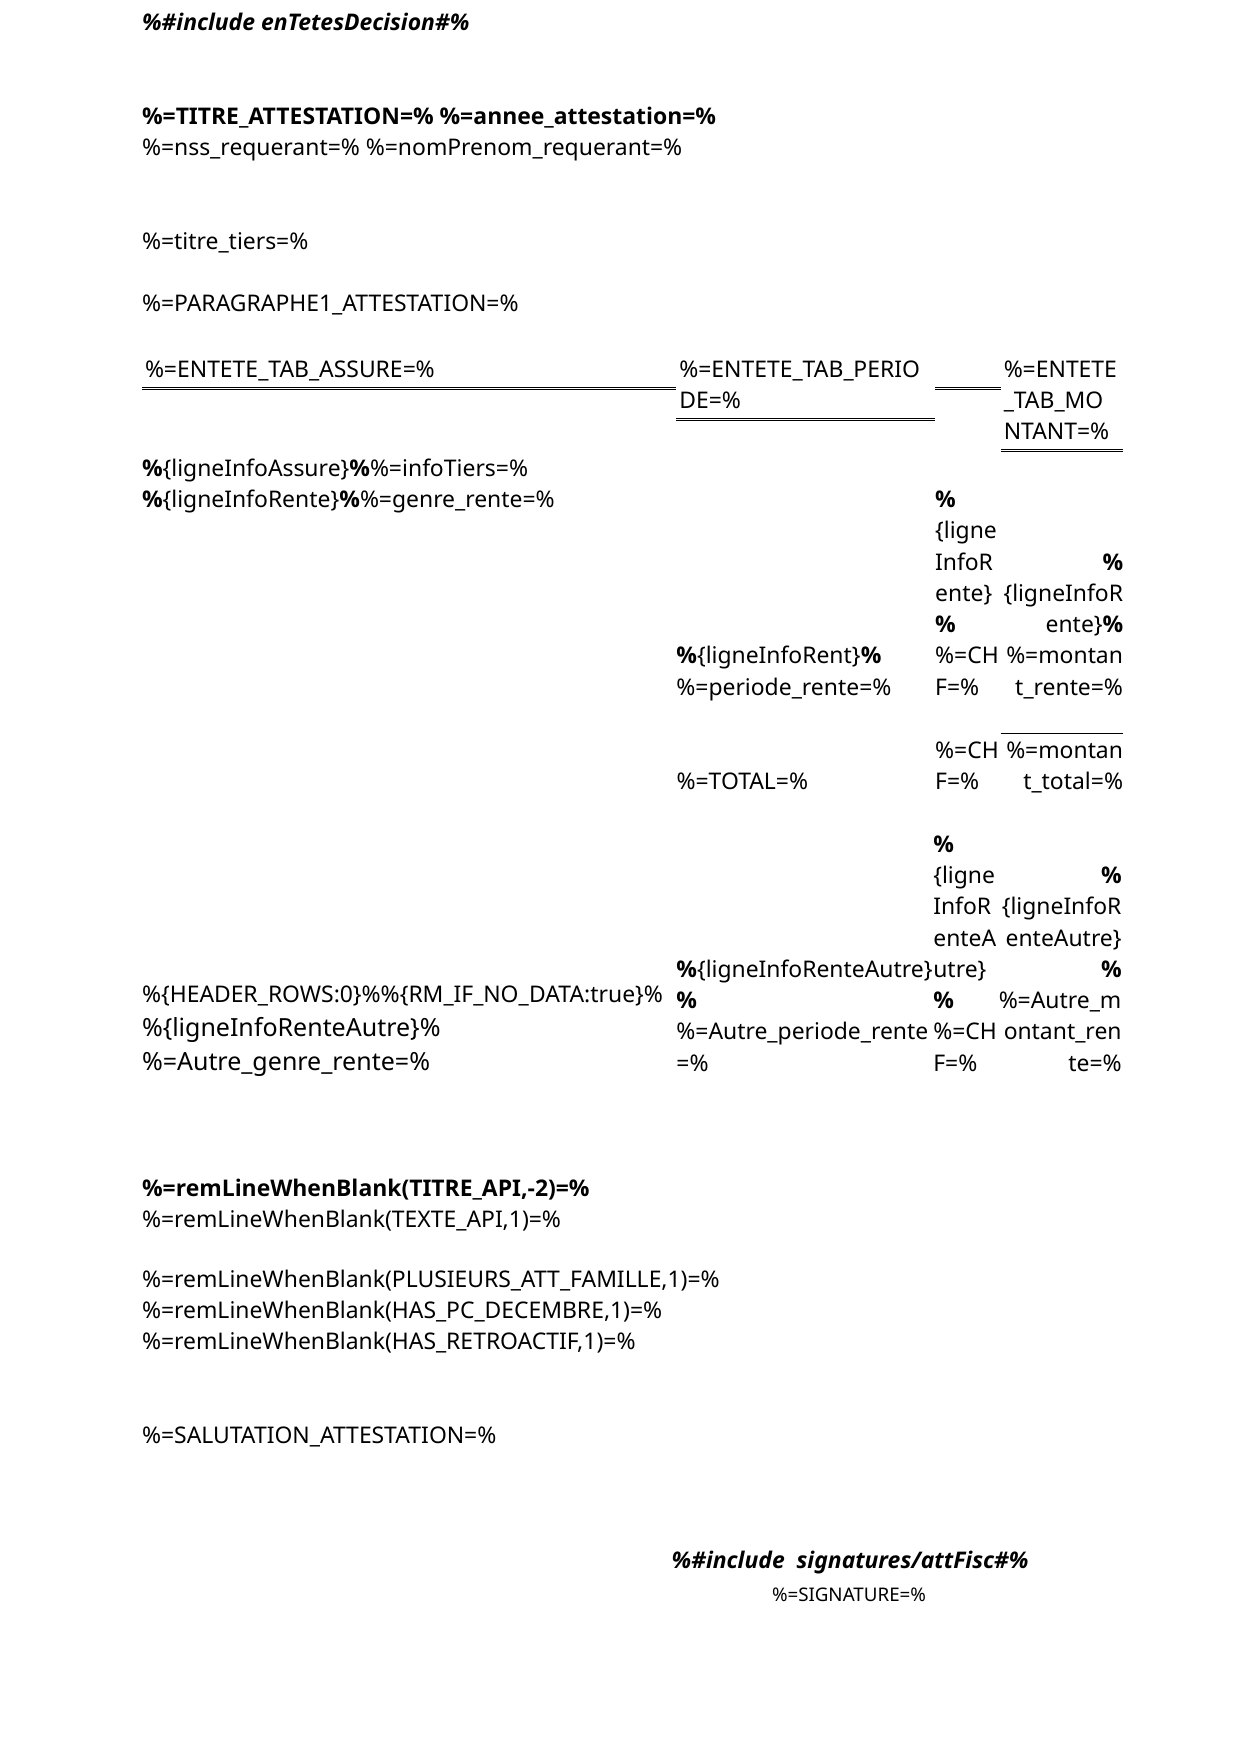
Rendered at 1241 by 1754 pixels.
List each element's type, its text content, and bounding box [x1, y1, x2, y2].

table_header %=montant_total=% [1001, 734, 1123, 796]
table_header %=TOTAL=% [676, 733, 935, 796]
table_header %=ENTETE_TAB_PERIODE=% [676, 350, 935, 418]
table_header %{ligneInfoRenteAutre}%%=Autre_periode_rente=% [676, 828, 933, 1078]
table_cell [676, 452, 935, 483]
text %=remLineWhenBlank(TITRE_API,-2)=% [142, 1171, 1122, 1203]
table_header [676, 421, 935, 452]
text %=remLineWhenBlank(PLUSIEURS_ATT_FAMILLE,1)=% [142, 1263, 1122, 1294]
table_cell %{ligneInfoAssure}%%=infoTiers=% [142, 452, 676, 483]
text %=titre_tiers=% [142, 225, 1122, 256]
table_header %=ENTETE_TAB_ASSURE=% [142, 350, 676, 387]
table_cell %{ligneInfoRente}%%=montant_rente=% [1001, 483, 1123, 702]
table_header %=ENTETE_TAB_MONTANT=% [1001, 350, 1123, 449]
table_cell %{ligneInfoRente}%%=CHF=% [935, 483, 1001, 702]
table_cell [1001, 452, 1123, 483]
table_header [935, 390, 1001, 452]
table_header %=CHF=% [935, 733, 1001, 796]
text %#include enTetesDecision#% [142, 6, 1122, 37]
text %=remLineWhenBlank(HAS_PC_DECEMBRE,1)=% [142, 1294, 1122, 1325]
table_cell [935, 452, 1001, 483]
table_header [142, 390, 676, 452]
text %#include signatures/attFisc#% [142, 1544, 1122, 1575]
table_cell %{ligneInfoRent}%%=periode_rente=% [676, 483, 935, 702]
text %=nss_requerant=% %=nomPrenom_requerant=% [142, 131, 1122, 162]
text %=TITRE_ATTESTATION=% %=annee_attestation=% [142, 100, 1122, 131]
text %=SALUTATION_ATTESTATION=% [142, 1419, 1122, 1450]
table_header [142, 733, 676, 796]
table_cell %{ligneInfoRente}%%=genre_rente=% [142, 483, 676, 702]
text %=remLineWhenBlank(TEXTE_API,1)=% [142, 1203, 1122, 1234]
table_header %{ligneInfoRenteAutre}%%=Autre_montant_rente=% [998, 828, 1123, 1078]
table_header %{HEADER_ROWS:0}%%{RM_IF_NO_DATA:true}%%{ligneInfoRenteAutre}%%=Autre_genre_rente=% [142, 828, 676, 1078]
text %=PARAGRAPHE1_ATTESTATION=% [142, 287, 1122, 318]
table_header [142, 1575, 575, 1618]
text %=remLineWhenBlank(HAS_RETROACTIF,1)=% [142, 1325, 1122, 1356]
table_header [935, 350, 1001, 387]
table_header %=SIGNATURE=% [575, 1575, 1123, 1618]
table_header %{ligneInfoRenteAutre}%%=CHF=% [933, 828, 997, 1078]
